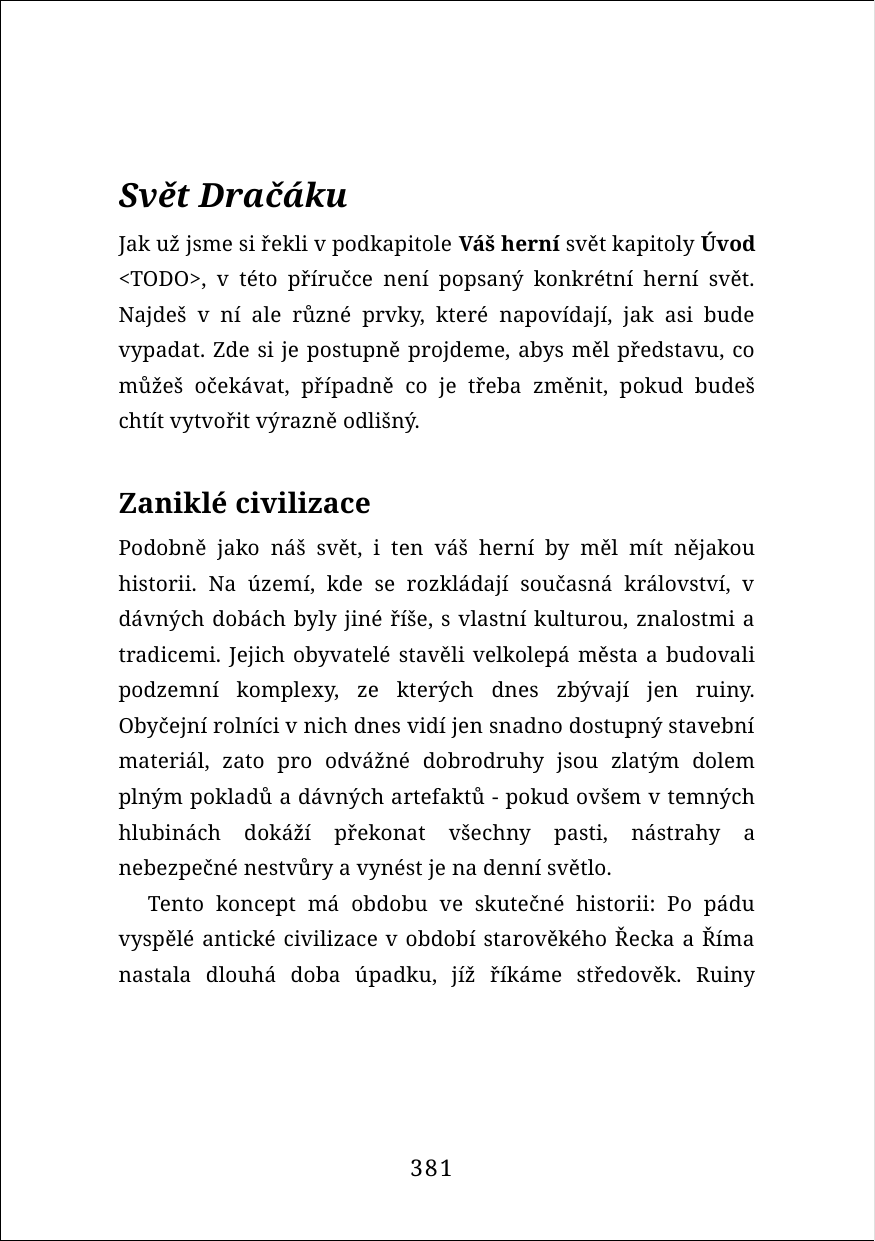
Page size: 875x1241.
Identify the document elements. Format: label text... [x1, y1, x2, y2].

text Podobně jako náš svět, i ten váš herní by měl mít nějakou historii. Na území, kde se rozkládají současná království, v dávných dobách byly jiné říše, s vlastní kulturou, znalostmi a tradicemi. Jejich obyvatelé stavěli velkolepá města a budovali podzemní komplexy, ze kterých dnes zbývají jen ruiny. Obyčejní rolníci v nich dnes vidí jen snadno dostupný stavební materiál, zato pro odvážné dobrodruhy jsou zlatým dolem plným pokladů a dávných artefaktů - pokud ovšem v temných hlubinách dokáží překonat všechny pasti, nástrahy a nebezpečné nestvůry a vynést je na denní světlo. Tento koncept má obdobu ve skutečné historii: Po pádu vyspělé antické civilizace v období starověkého Řecka a Říma nastala dlouhá doba úpadku, jíž říkáme středověk. Ruiny [118, 533, 756, 988]
subtitle Svět Dračáku [118, 172, 756, 217]
subtitle Zaniklé civilizace [118, 483, 756, 522]
text Jak už jsme si řekli v podkapitole Váš herní svět kapitoly Úvod <TODO>, v této příručce není popsaný konkrétní herní svět. Najdeš v ní ale různé prvky, které napovídají, jak asi bude vypadat. Zde si je postupně projdeme, abys měl představu, co můžeš očekávat, případně co je třeba změnit, pokud budeš chtít vytvořit výrazně odlišný. [118, 229, 756, 435]
